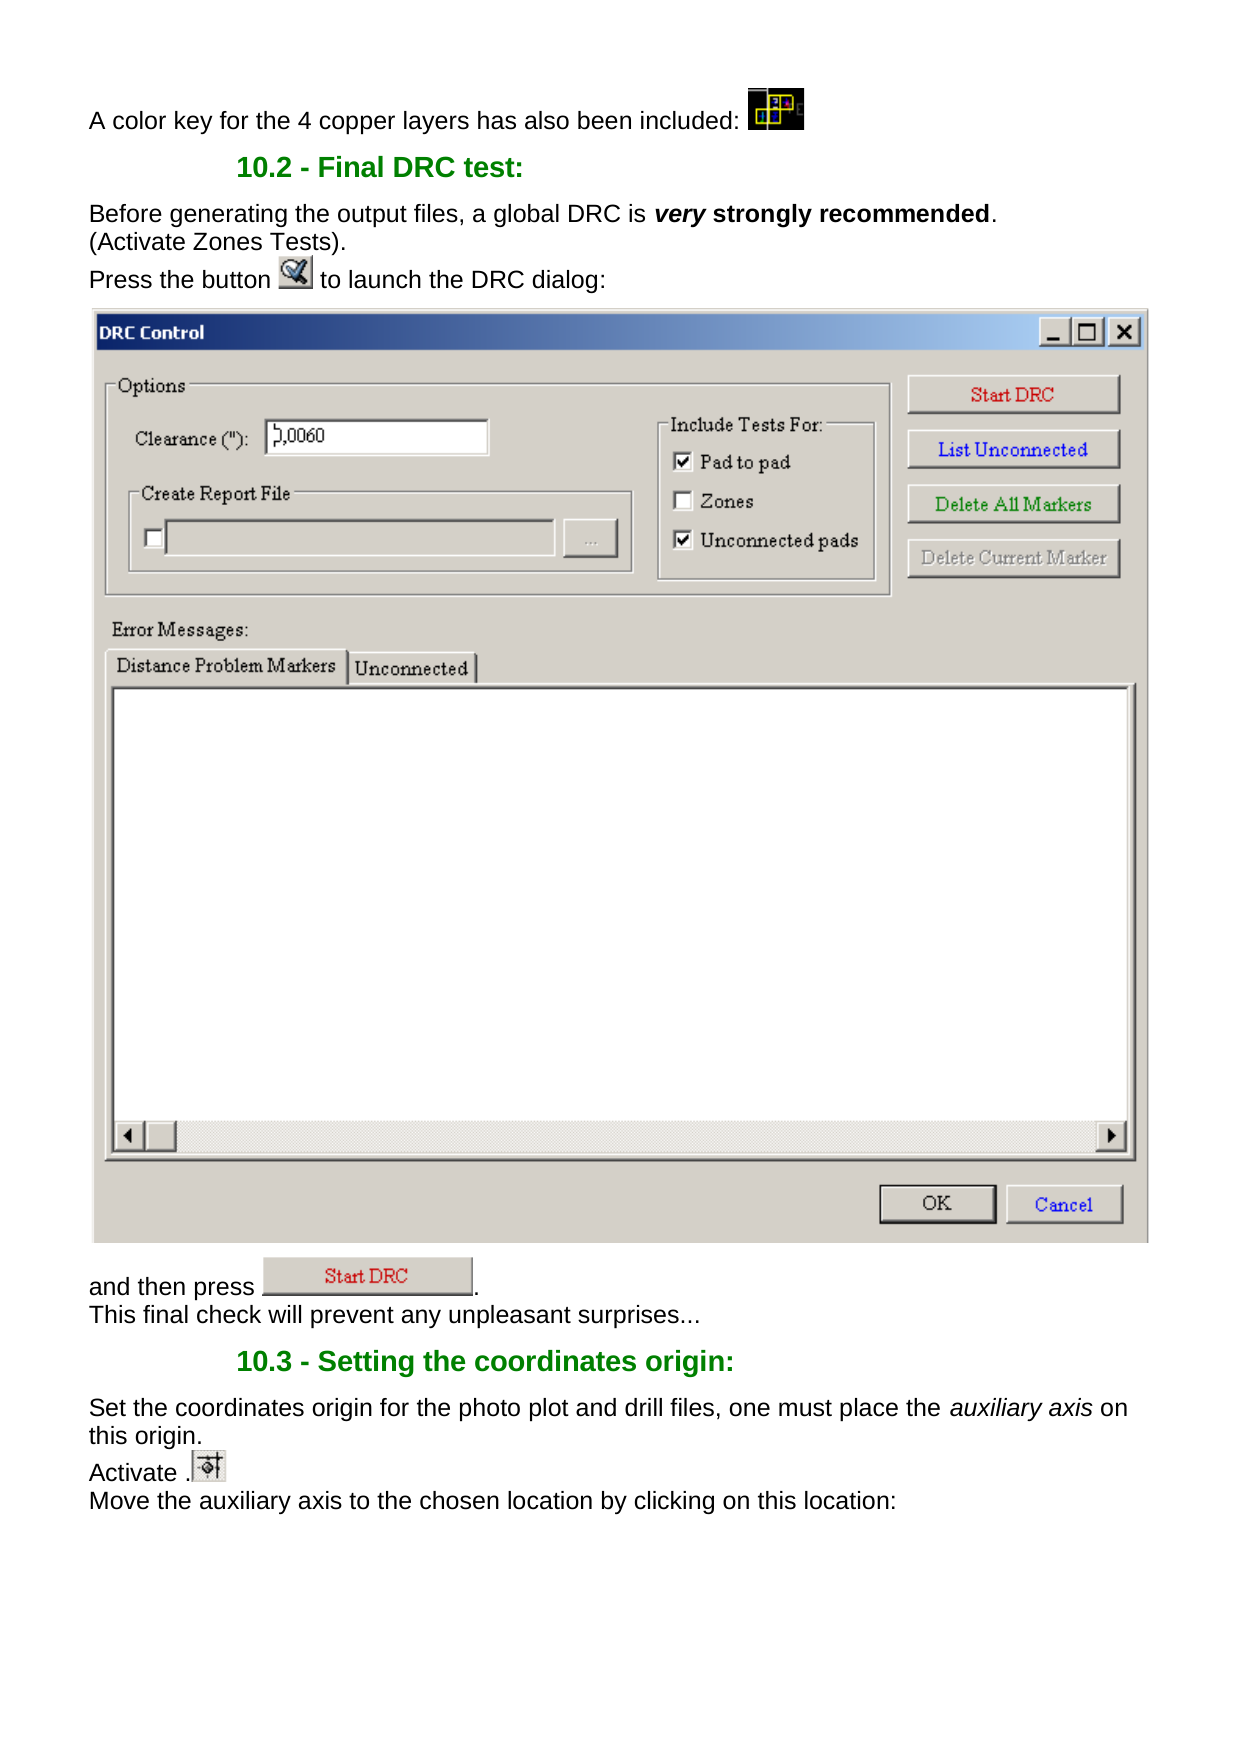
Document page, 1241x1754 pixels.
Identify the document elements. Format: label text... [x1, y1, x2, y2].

text Activate . [88, 1450, 1152, 1487]
text and then press . [88, 1256, 1152, 1301]
picture [278, 255, 313, 289]
text Before generating the output files, a global DRC is very strongly recommended. [88, 200, 1152, 228]
text Move the auxiliary axis to the chosen location by clicking on this location: [88, 1487, 1152, 1515]
picture [191, 1450, 228, 1482]
text Press the button to launch the DRC dialog: [88, 256, 1152, 294]
picture [262, 1256, 473, 1296]
text (Activate Zones Tests). [88, 228, 1152, 256]
subtitle Final DRC test: [162, 151, 1152, 183]
text A color key for the 4 copper layers has also been included: [88, 88, 1152, 135]
text Set the coordinates origin for the photo plot and drill files, one must place the auxiliary axis on this origin. [88, 1394, 1152, 1450]
text This final check will prevent any unpleasant surprises... [88, 1301, 1152, 1329]
picture [91, 308, 1149, 1243]
subtitle Setting the coordinates origin: [162, 1345, 1152, 1378]
